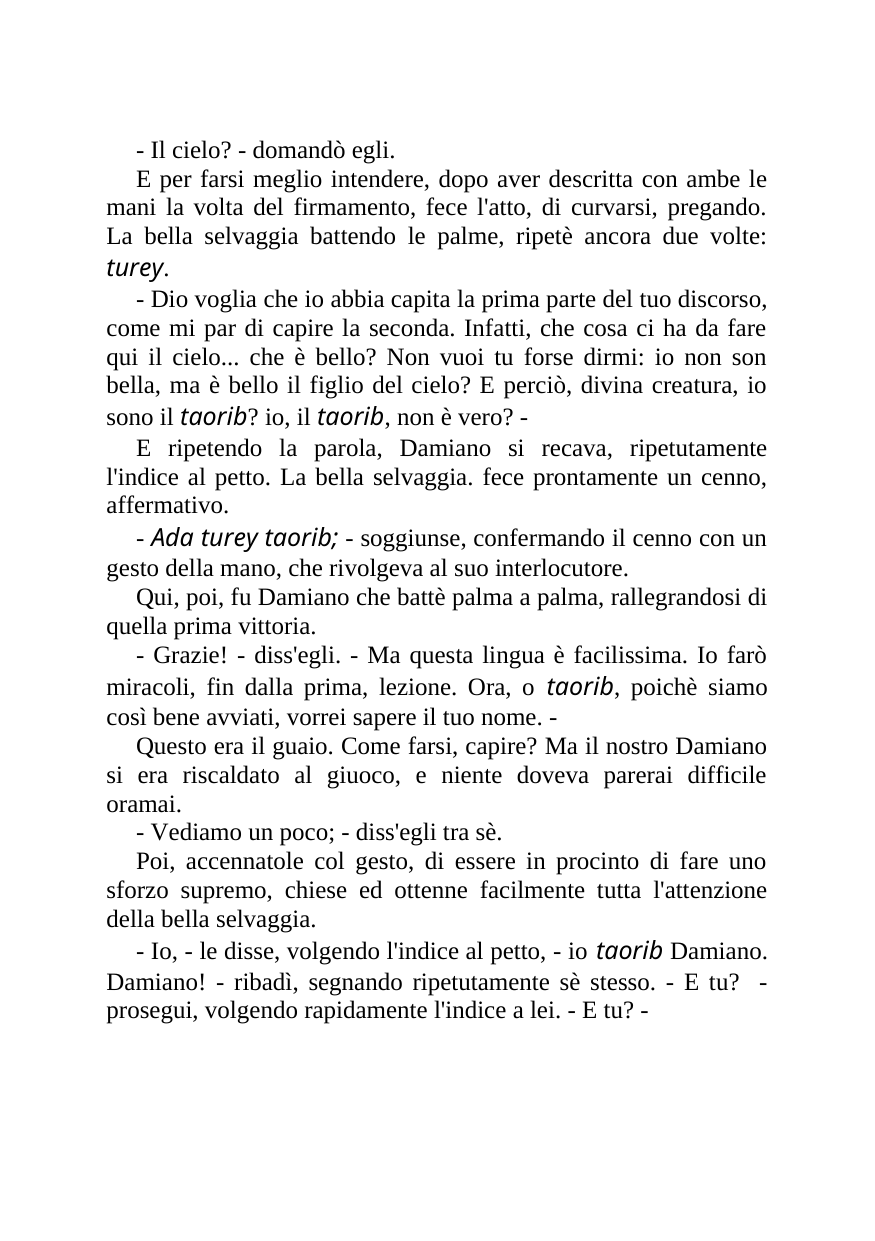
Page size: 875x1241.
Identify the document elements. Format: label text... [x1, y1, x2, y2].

text - Vediamo un poco; - diss'egli tra sè. [106, 817, 768, 846]
text Poi, accennatole col gesto, di essere in procinto di fare uno sforzo supremo, chiese ed ottenne facilmente tutta l'attenzione della bella selvaggia. [106, 846, 768, 932]
text - Io, - le disse, volgendo l'indice al petto, - io taorib Damiano. Damiano! - ribadì, segnando ripetutamente sè stesso. - E tu? - prosegui, volgendo rapidamente l'indice a lei. - E tu? - [106, 932, 768, 1024]
text - Il cielo? - domandò egli. [106, 135, 768, 164]
text - Grazie! - diss'egli. - Ma questa lingua è facilissima. Io farò miracoli, fin dalla prima, lezione. Ora, o taorib, poichè siamo così bene avviati, vorrei sapere il tuo nome. - [106, 640, 768, 731]
text - Dio voglia che io abbia capita la prima parte del tuo discorso, come mi par di capire la seconda. Infatti, che cosa ci ha da fare qui il cielo... che è bello? Non vuoi tu forse dirmi: io non son bella, ma è bello il figlio del cielo? E perciò, divina creatura, io sono il taorib? io, il taorib, non è vero? - [106, 284, 768, 433]
text Qui, poi, fu Damiano che battè palma a palma, rallegrandosi di quella prima vittoria. [106, 582, 768, 640]
text E ripetendo la parola, Damiano si recava, ripetutamente l'indice al petto. La bella selvaggia. fece prontamente un cenno, affermativo. [106, 433, 768, 519]
text Questo era il guaio. Come farsi, capire? Ma il nostro Damiano si era riscaldato al giuoco, e niente doveva parerai difficile oramai. [106, 731, 768, 817]
text E per farsi meglio intendere, dopo aver descritta con ambe le mani la volta del firmamento, fece l'atto, di curvarsi, pregando. La bella selvaggia battendo le palme, ripetè ancora due volte: turey. [106, 164, 768, 284]
text - Ada turey taorib; - soggiunse, confermando il cenno con un gesto della mano, che rivolgeva al suo interlocutore. [106, 519, 768, 582]
